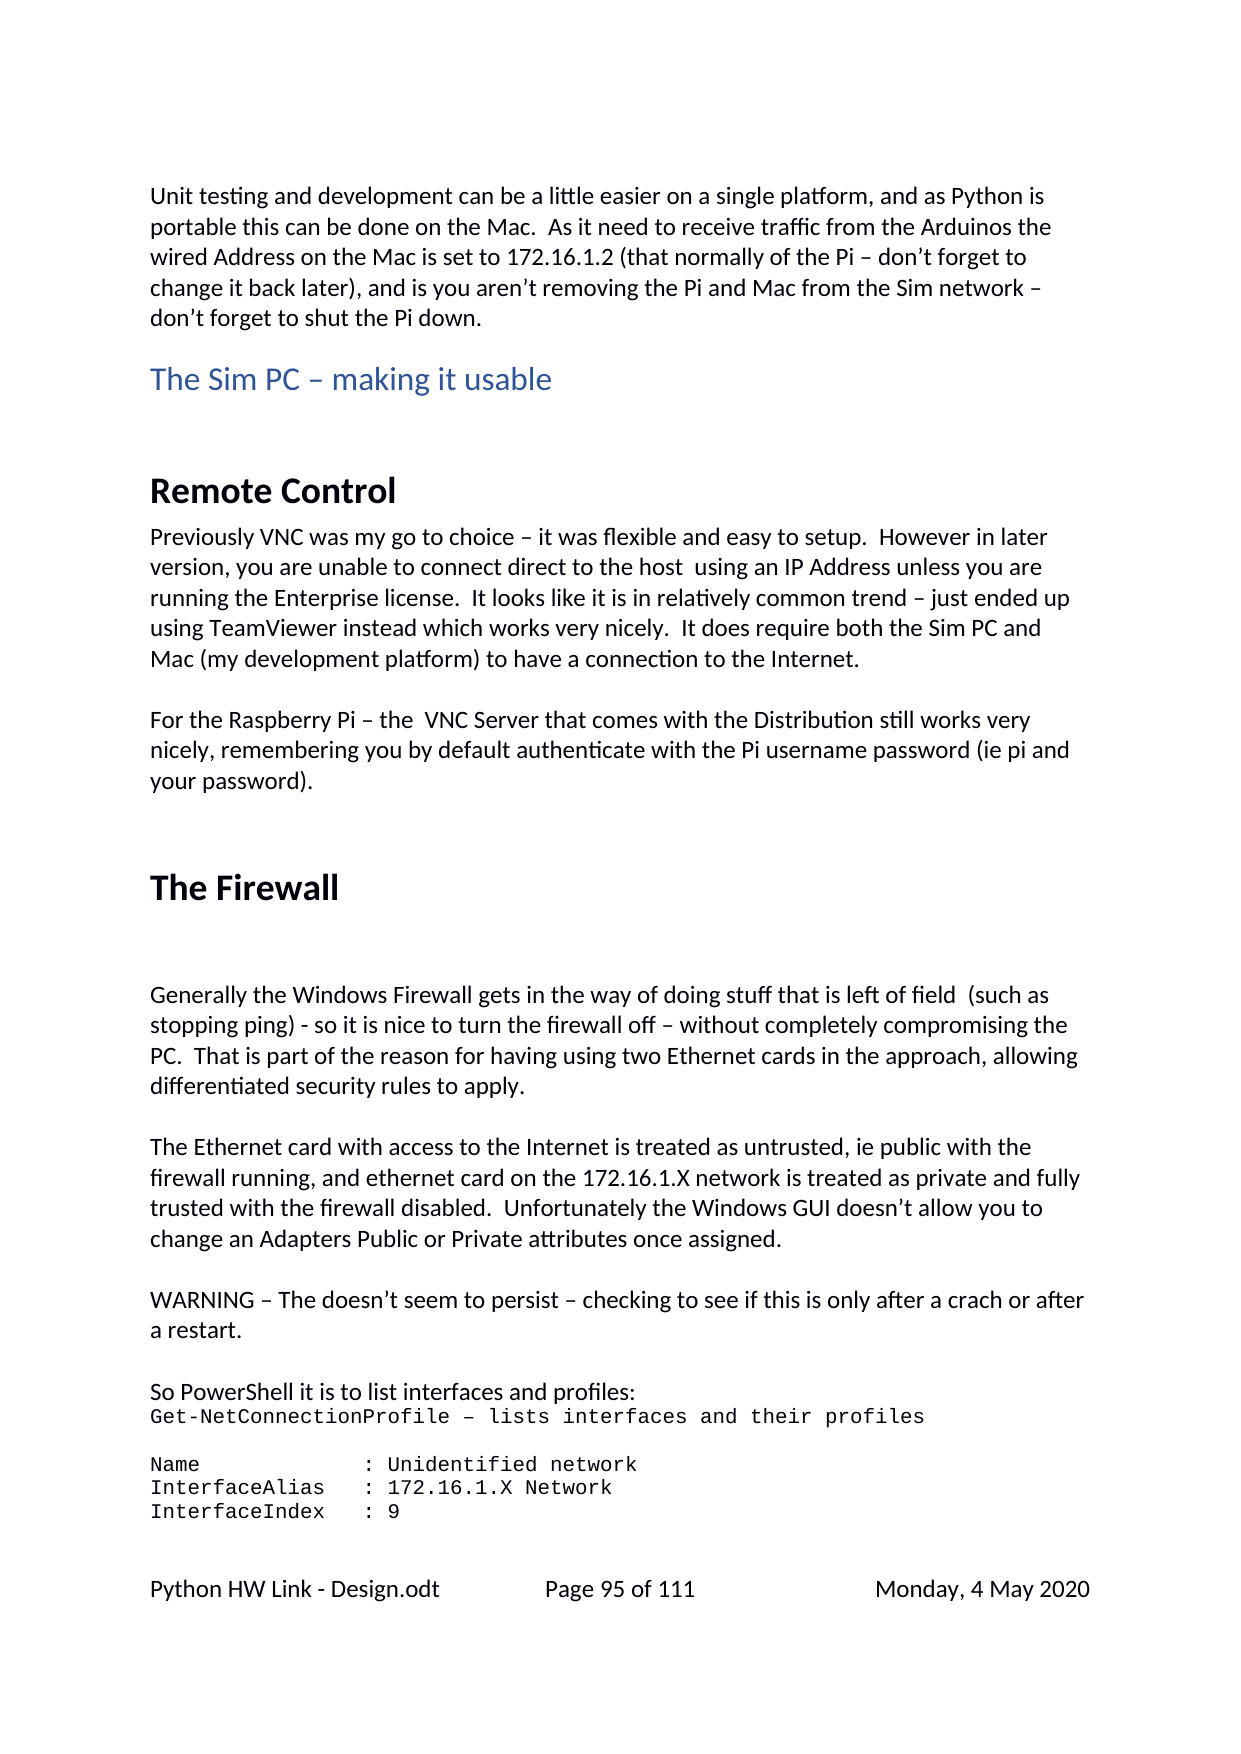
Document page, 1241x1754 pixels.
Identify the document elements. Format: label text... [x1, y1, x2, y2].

text WARNING – The doesn’t seem to persist – checking to see if this is only after a crach or after a restart. [150, 1284, 1090, 1345]
text So PowerShell it is to list interfaces and profiles: [150, 1376, 1090, 1406]
text Unit testing and development can be a little easier on a single platform, and as Python is portable this can be done on the Mac. As it need to receive traffic from the Arduinos the wired Address on the Mac is set to 172.16.1.2 (that normally of the Pi – don’t forget to change it back later), and is you aren’t removing the Pi and Mac from the Sim network – don’t forget to shut the Pi down. [150, 181, 1090, 333]
text Get-NetConnectionProfile – lists interfaces and their profiles [150, 1406, 1090, 1430]
text For the Raspberry Pi – the VNC Server that comes with the Distribution still works very nicely, remembering you by default authenticate with the Pi username password (ie pi and your password). [150, 704, 1090, 796]
subtitle The Firewall [150, 864, 1090, 909]
text InterfaceIndex : 9 [150, 1501, 1090, 1524]
subtitle Remote Control [150, 467, 1090, 513]
text The Ethernet card with access to the Internet is treated as untrusted, ie public with the firewall running, and ethernet card on the 172.16.1.X network is treated as private and fully trusted with the firewall disabled. Unfortunately the Windows GUI doesn’t allow you to change an Adapters Public or Private attributes once assigned. [150, 1132, 1090, 1254]
text Name : Unidentified network [150, 1453, 1090, 1477]
subtitle The Sim PC – making it usable [150, 358, 1090, 399]
text Previously VNC was my go to choice – it was flexible and easy to setup. However in later version, you are unable to connect direct to the host using an IP Address unless you are running the Enterprise license. It looks like it is in relatively common trend – just ended up using TeamViewer instead which works very nicely. It does require both the Sim PC and Mac (my development platform) to have a connection to the Internet. [150, 521, 1090, 674]
text InterfaceAlias : 172.16.1.X Network [150, 1477, 1090, 1501]
text Generally the Windows Firewall gets in the way of doing stuff that is left of field (such as stopping ping) - so it is nice to turn the firewall off – without completely compromising the PC. That is part of the reason for having using two Ethernet cards in the approach, allowing differentiated security rules to apply. [150, 979, 1090, 1101]
